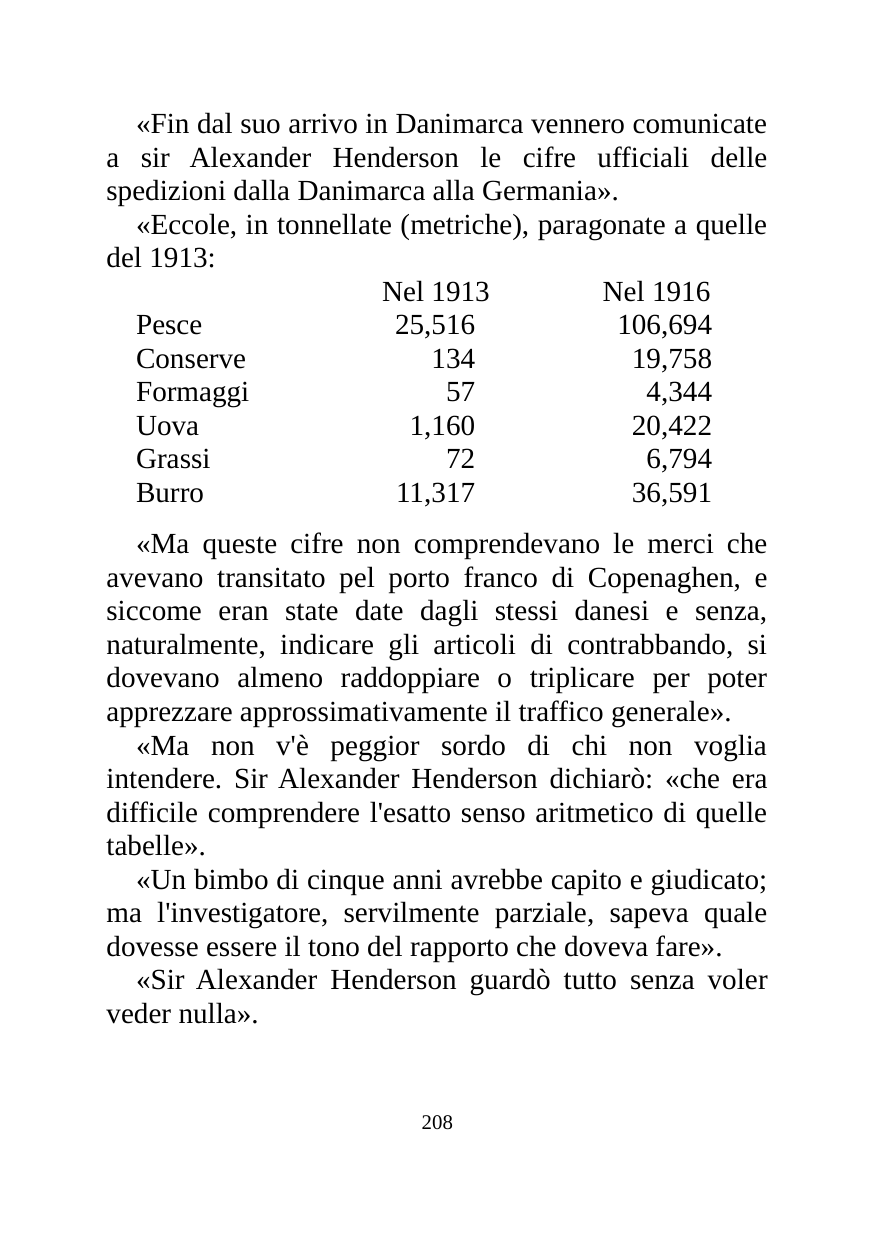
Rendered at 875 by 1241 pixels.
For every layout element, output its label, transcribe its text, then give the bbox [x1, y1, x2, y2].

table_header Nel 1913 [327, 274, 545, 307]
table_cell 1.160 [327, 408, 545, 442]
table_cell 6.794 [545, 442, 768, 475]
table_header [106, 274, 327, 307]
table_cell 106.694 [545, 308, 768, 341]
table_cell 11.317 [327, 475, 545, 509]
table_cell Burro [106, 475, 327, 509]
table_cell Conserve [106, 341, 327, 374]
table_cell 19.758 [545, 341, 768, 374]
table_cell 4.344 [545, 375, 768, 408]
text «Fin dal suo arrivo in Danimarca vennero comunicate a sir Alexander Henderson le cifre ufficiali delle spedizioni dalla Danimarca alla Germania». [106, 106, 768, 207]
table_cell 134 [327, 341, 545, 374]
table_cell Grassi [106, 442, 327, 475]
table_cell 72 [327, 442, 545, 475]
table_cell 57 [327, 375, 545, 408]
text «Un bimbo di cinque anni avrebbe capito e giudicato; ma l'investigatore, servilmente parziale, sapeva quale dovesse essere il tono del rapporto che doveva fare». [106, 862, 768, 962]
table_cell 20.422 [545, 408, 768, 442]
table_cell 36.591 [545, 475, 768, 509]
table_cell 25.516 [327, 308, 545, 341]
table_cell Formaggi [106, 375, 327, 408]
text «Ma queste cifre non comprendevano le merci che avevano transitato pel porto franco di Copenaghen, e siccome eran state date dagli stessi danesi e senza, naturalmente, indicare gli articoli di contrabbando, si dovevano almeno raddoppiare o triplicare per poter apprezzare approssimativamente il traffico generale». [106, 526, 768, 728]
table_header Nel 1916 [545, 274, 768, 307]
text «Sir Alexander Henderson guardò tutto senza voler veder nulla». [106, 962, 768, 1029]
table_cell Pesce [106, 308, 327, 341]
text «Ma non v'è peggior sordo di chi non voglia intendere. Sir Alexander Henderson dichiarò: «che era difficile comprendere l'esatto senso aritmetico di quelle tabelle». [106, 728, 768, 862]
table_cell Uova [106, 408, 327, 442]
text «Eccole, in tonnellate (metriche), paragonate a quelle del 1913: [106, 207, 768, 274]
